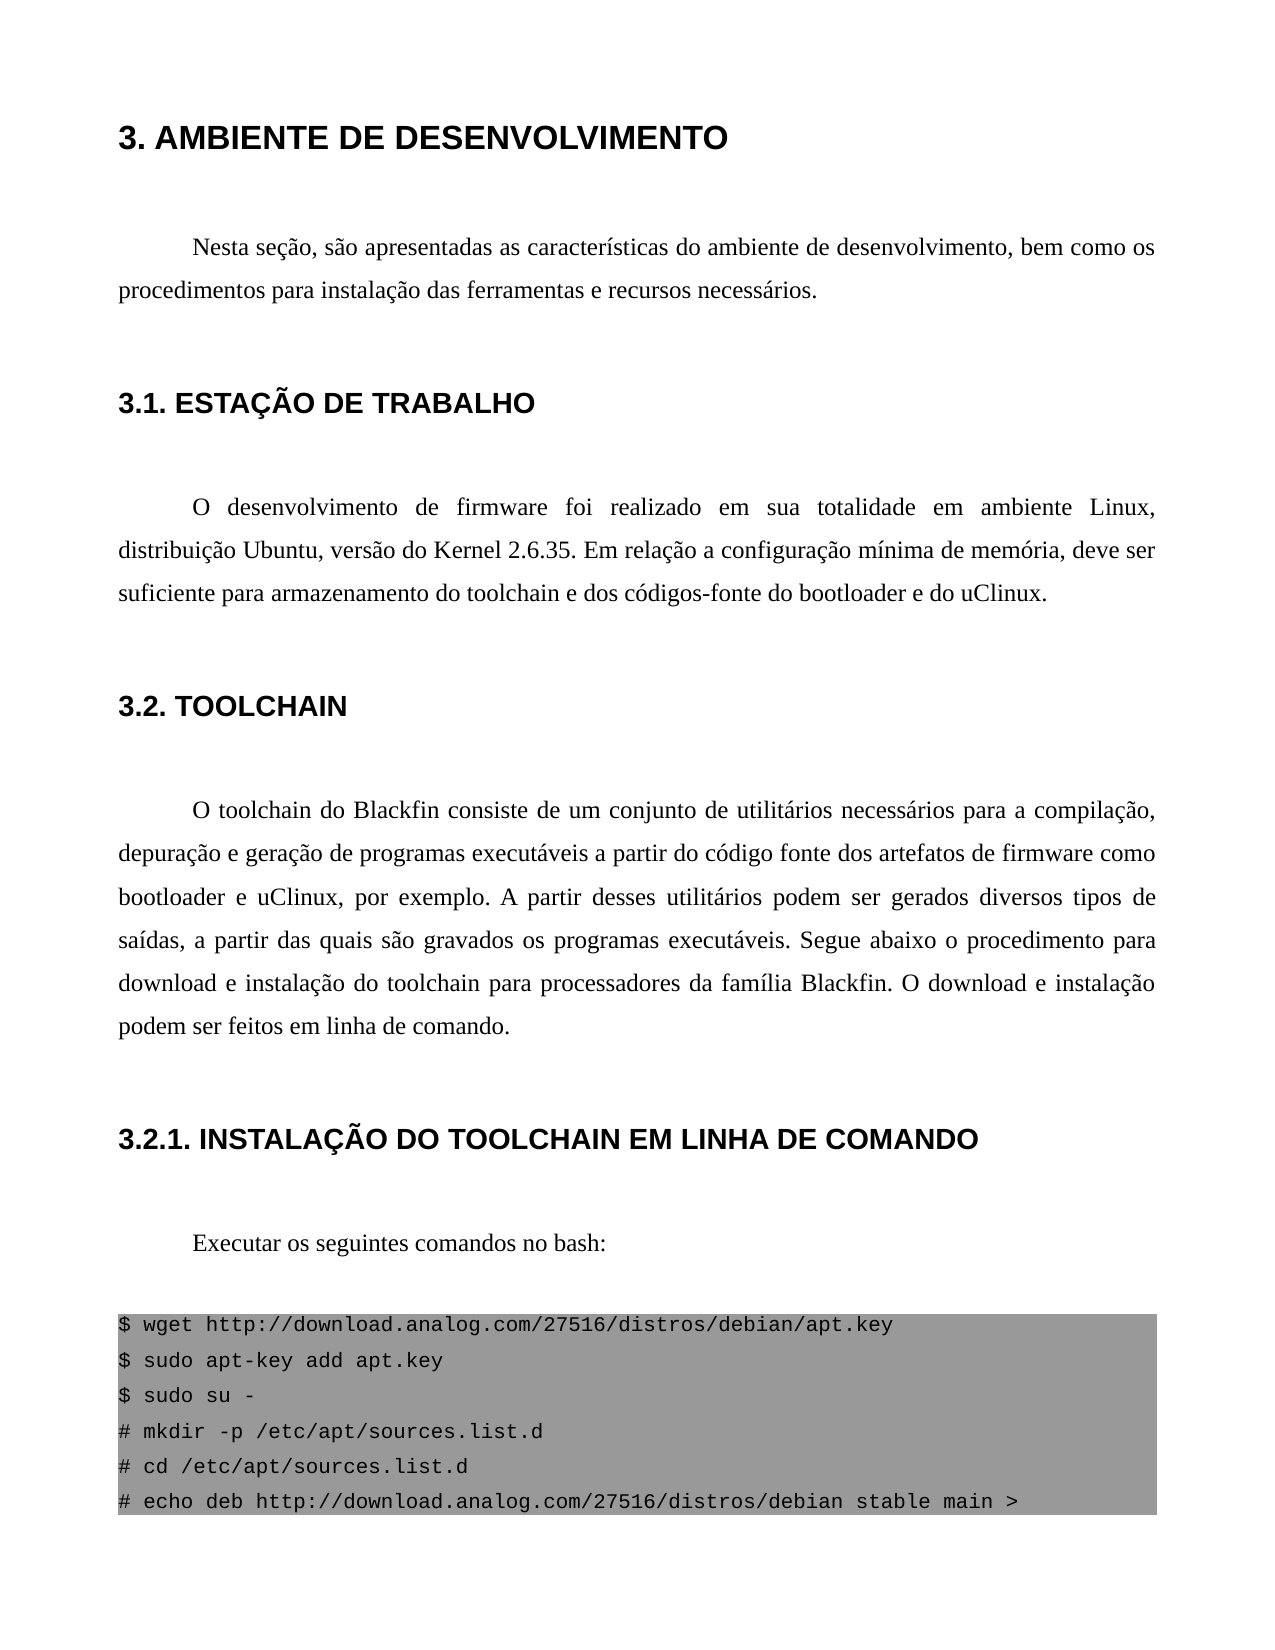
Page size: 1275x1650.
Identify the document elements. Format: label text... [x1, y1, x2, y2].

subtitle 3. AMBIENTE DE DESENVOLVIMENTO [118, 118, 1157, 157]
text Executar os seguintes comandos no bash: [118, 1228, 1157, 1257]
subtitle 3.2. TOOLCHAIN [118, 689, 1157, 723]
text O desenvolvimento de firmware foi realizado em sua totalidade em ambiente Linux, distribuição Ubuntu, versão do Kernel 2.6.35. Em relação a configuração mínima de memória, deve ser suficiente para armazenamento do toolchain e dos códigos-fonte do bootloader e do uClinux. [118, 492, 1157, 607]
text Nesta seção, são apresentadas as características do ambiente de desenvolvimento, bem como os procedimentos para instalação das ferramentas e recursos necessários. [118, 232, 1157, 303]
text $ wget http://download.analog.com/27516/distros/debian/apt.key [118, 1314, 1157, 1338]
text # echo deb http://download.analog.com/27516/distros/debian stable main > [118, 1492, 1157, 1515]
subtitle 3.1. ESTAÇÃO DE TRABALHO [118, 386, 1157, 419]
text $ sudo apt-key add apt.key [118, 1350, 1157, 1373]
text # mkdir -p /etc/apt/sources.list.d [118, 1421, 1157, 1444]
subtitle 3.2.1. INSTALAÇÃO DO TOOLCHAIN EM LINHA DE COMANDO [118, 1122, 1157, 1156]
text $ sudo su - [118, 1385, 1157, 1409]
text # cd /etc/apt/sources.list.d [118, 1456, 1157, 1480]
text O toolchain do Blackfin consiste de um conjunto de utilitários necessários para a compilação, depuração e geração de programas executáveis a partir do código fonte dos artefatos de firmware como bootloader e uClinux, por exemplo. A partir desses utilitários podem ser gerados diversos tipos de saídas, a partir das quais são gravados os programas executáveis. Segue abaixo o procedimento para download e instalação do toolchain para processadores da família Blackfin. O download e instalação podem ser feitos em linha de comando. [118, 795, 1157, 1040]
